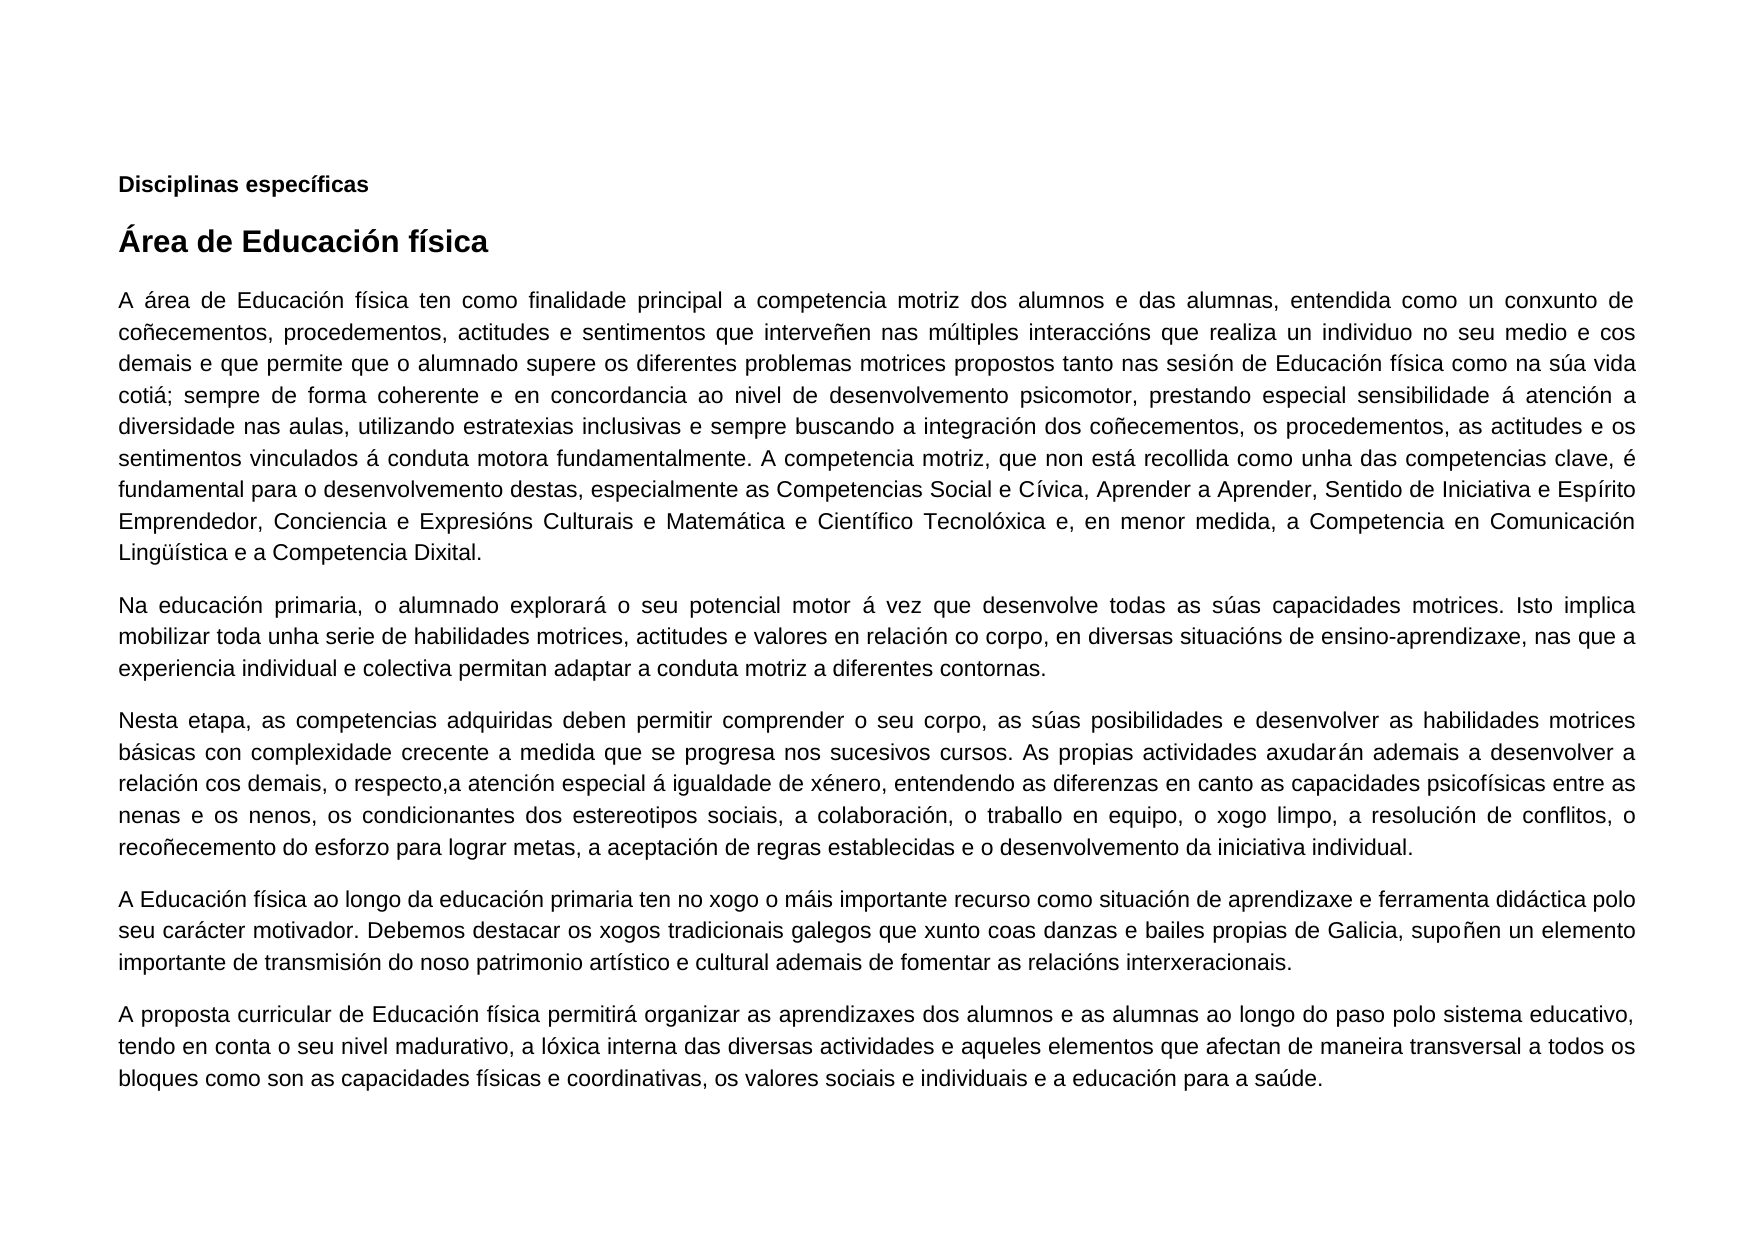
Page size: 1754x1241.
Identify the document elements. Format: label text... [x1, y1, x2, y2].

text A Educación física ao longo da educación primaria ten no xogo o máis importante recurso como situación de aprendizaxe e ferramenta didáctica polo seu carácter motivador. Debemos destacar os xogos tradicionais galegos que xunto coas danzas e bailes propias de Galicia, supoñen un elemento importante de transmisión do noso patrimonio artístico e cultural ademais de fomentar as relacións interxeracionais. [118, 886, 1636, 975]
text A área de Educación física ten como finalidade principal a competencia motriz dos alumnos e das alumnas, entendida como un conxunto de coñecementos, procedementos, actitudes e sentimentos que interveñen nas múltiples interaccións que realiza un individuo no seu medio e cos demais e que permite que o alumnado supere os diferentes problemas motrices propostos tanto nas sesión de Educación física como na súa vida cotiá; sempre de forma coherente e en concordancia ao nivel de desenvolvemento psicomotor, prestando especial sensibilidade á atención a diversidade nas aulas, utilizando estratexias inclusivas e sempre buscando a integración dos coñecementos, os procedementos, as actitudes e os sentimentos vinculados á conduta motora fundamentalmente. A competencia motriz, que non está recollida como unha das competencias clave, é fundamental para o desenvolvemento destas, especialmente as Competencias Social e Cívica, Aprender a Aprender, Sentido de Iniciativa e Espírito Emprendedor, Conciencia e Expresións Culturais e Matemática e Científico Tecnolóxica e, en menor medida, a Competencia en Comunicación Lingüística e a Competencia Dixital. [118, 287, 1636, 566]
text A proposta curricular de Educación física permitirá organizar as aprendizaxes dos alumnos e as alumnas ao longo do paso polo sistema educativo, tendo en conta o seu nivel madurativo, a lóxica interna das diversas actividades e aqueles elementos que afectan de maneira transversal a todos os bloques como son as capacidades físicas e coordinativas, os valores sociais e individuais e a educación para a saúde. [118, 1001, 1636, 1091]
text Na educación primaria, o alumnado explorará o seu potencial motor á vez que desenvolve todas as súas capacidades motrices. Isto implica mobilizar toda unha serie de habilidades motrices, actitudes e valores en relación co corpo, en diversas situacións de ensino-aprendizaxe, nas que a experiencia individual e colectiva permitan adaptar a conduta motriz a diferentes contornas. [118, 592, 1636, 681]
text Nesta etapa, as competencias adquiridas deben permitir comprender o seu corpo, as súas posibilidades e desenvolver as habilidades motrices básicas con complexidade crecente a medida que se progresa nos sucesivos cursos. As propias actividades axudarán ademais a desenvolver a relación cos demais, o respecto,a atención especial á igualdade de xénero, entendendo as diferenzas en canto as capacidades psicofísicas entre as nenas e os nenos, os condicionantes dos estereotipos sociais, a colaboración, o traballo en equipo, o xogo limpo, a resolución de conflitos, o recoñecemento do esforzo para lograr metas, a aceptación de regras establecidas e o desenvolvemento da iniciativa individual. [118, 707, 1636, 860]
text Área de Educación física [118, 223, 1636, 259]
text Disciplinas específicas [118, 171, 1636, 197]
